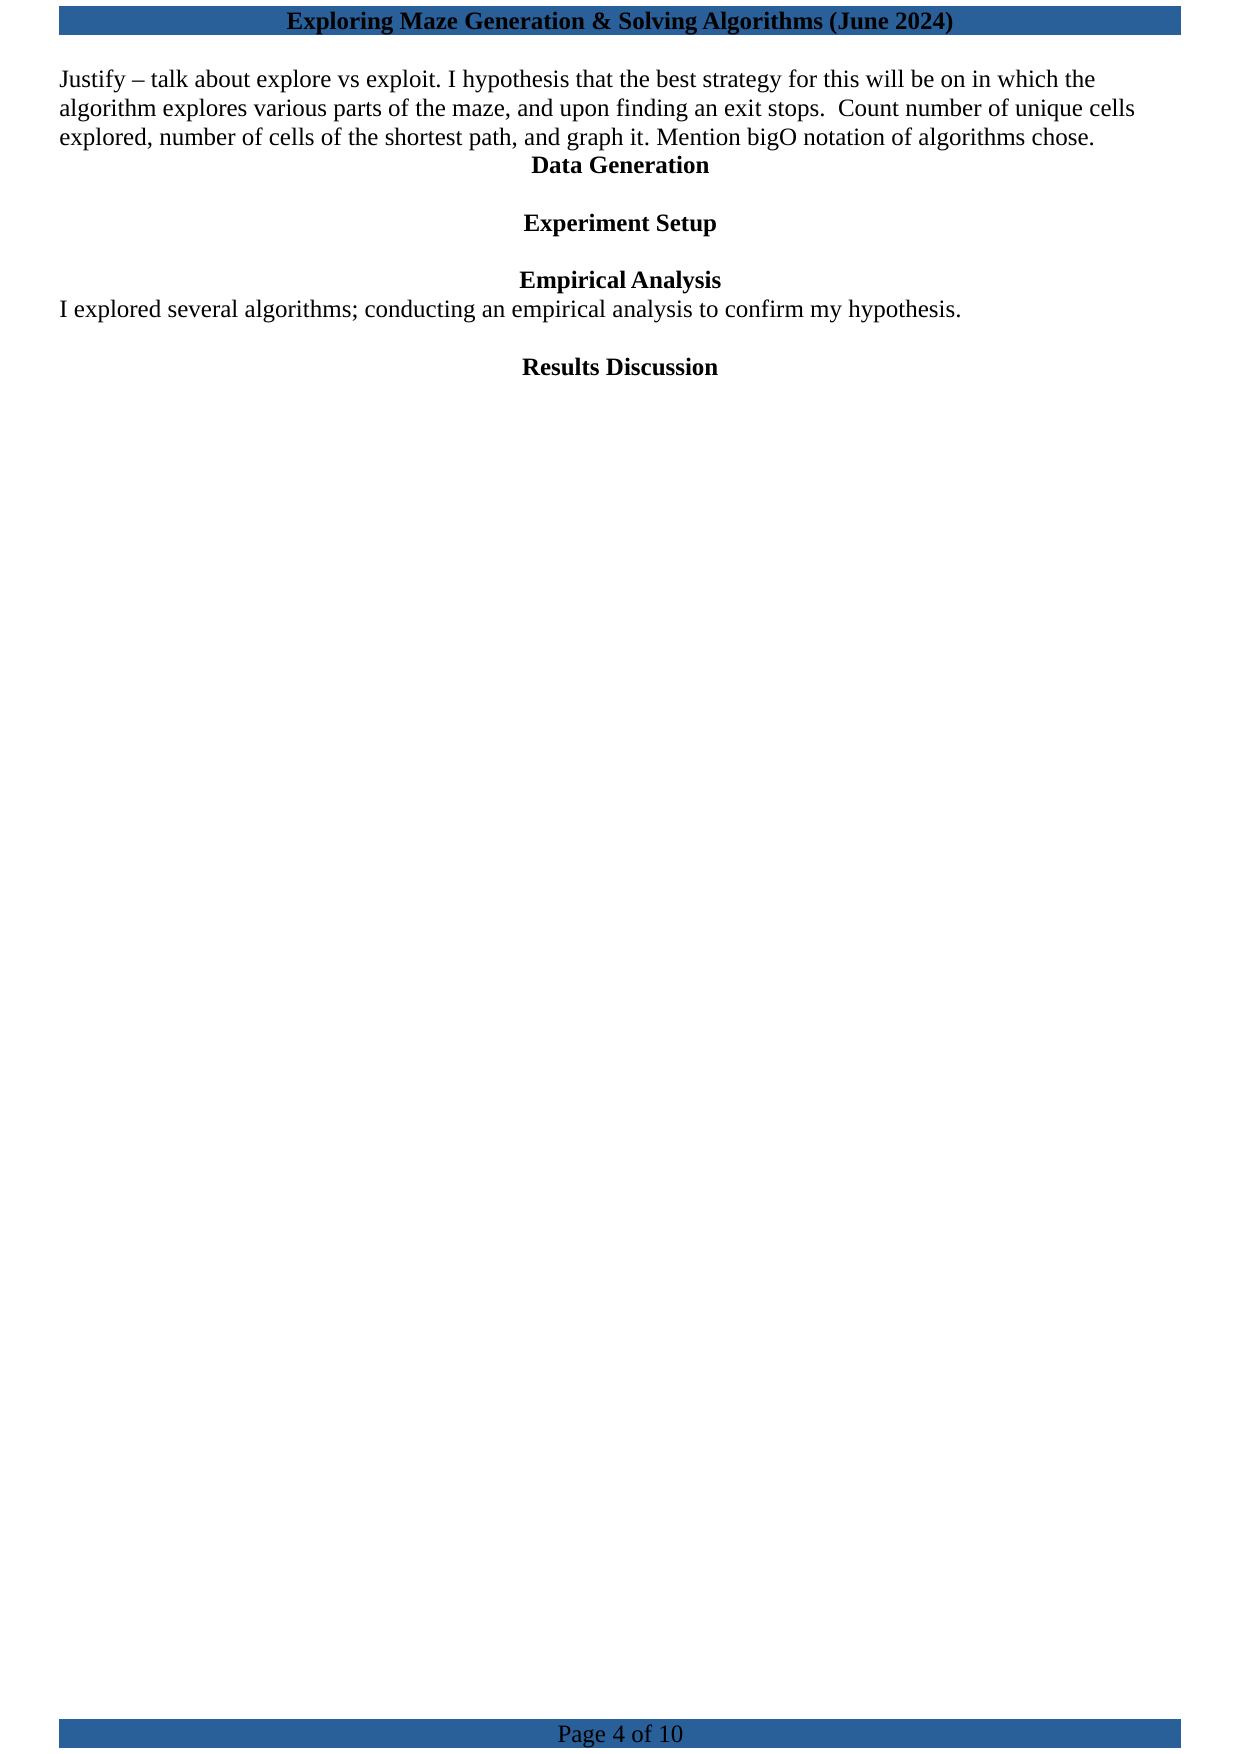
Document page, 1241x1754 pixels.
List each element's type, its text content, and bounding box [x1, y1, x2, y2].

text Experiment Setup [59, 208, 1181, 237]
text Empirical Analysis [59, 265, 1181, 294]
text Justify – talk about explore vs exploit. I hypothesis that the best strategy for this will be on in which the algorithm explores various parts of the maze, and upon finding an exit stops. Count number of unique cells explored, number of cells of the shortest path, and graph it. Mention bigO notation of algorithms chose. [59, 64, 1181, 150]
text I explored several algorithms; conducting an empirical analysis to confirm my hypothesis. [59, 294, 1181, 323]
text Results Discussion [59, 352, 1181, 380]
text Data Generation [59, 150, 1181, 179]
